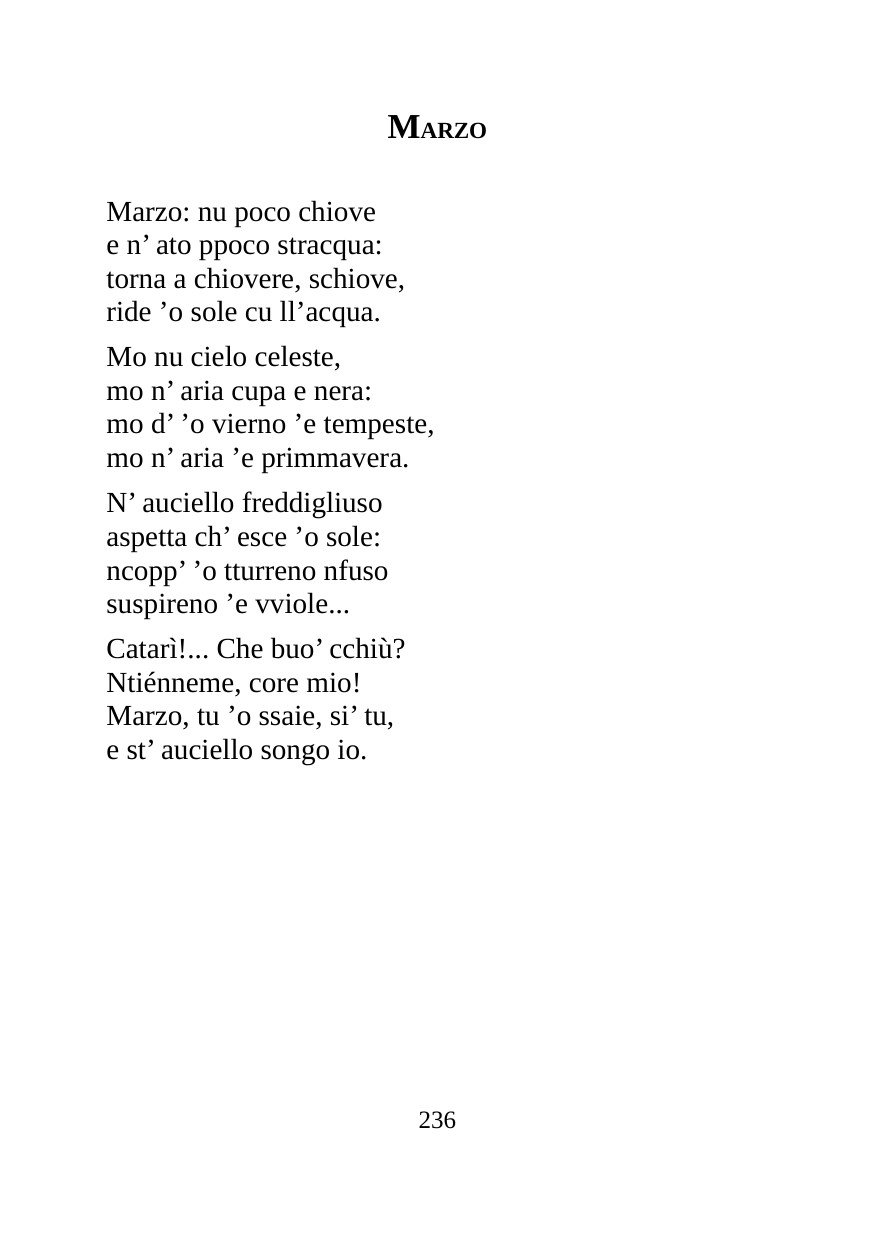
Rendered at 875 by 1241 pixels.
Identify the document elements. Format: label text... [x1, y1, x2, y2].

text e st’ auciello songo io. [106, 732, 768, 766]
text ncopp’ ’o tturreno nfuso [106, 553, 768, 586]
text N’ auciello freddigliuso [106, 486, 768, 519]
text e n’ ato ppoco stracqua: [106, 227, 768, 261]
text Ntiénneme, core mio! [106, 665, 768, 698]
text mo n’ aria ’e primmavera. [106, 440, 768, 474]
text mo d’ ’o vierno ’e tempeste, [106, 407, 768, 440]
text torna a chiovere, schiove, [106, 261, 768, 294]
subtitle Marzo [106, 106, 768, 146]
text suspireno ’e vviole... [106, 586, 768, 620]
text Mo nu cielo celeste, [106, 339, 768, 373]
text Marzo: nu poco chiove [106, 194, 768, 227]
text Catarì!... Che buo’ cchiù? [106, 631, 768, 665]
text ride ’o sole cu ll’acqua. [106, 294, 768, 328]
text mo n’ aria cupa e nera: [106, 373, 768, 407]
text Marzo, tu ’o ssaie, si’ tu, [106, 698, 768, 732]
text aspetta ch’ esce ’o sole: [106, 519, 768, 553]
